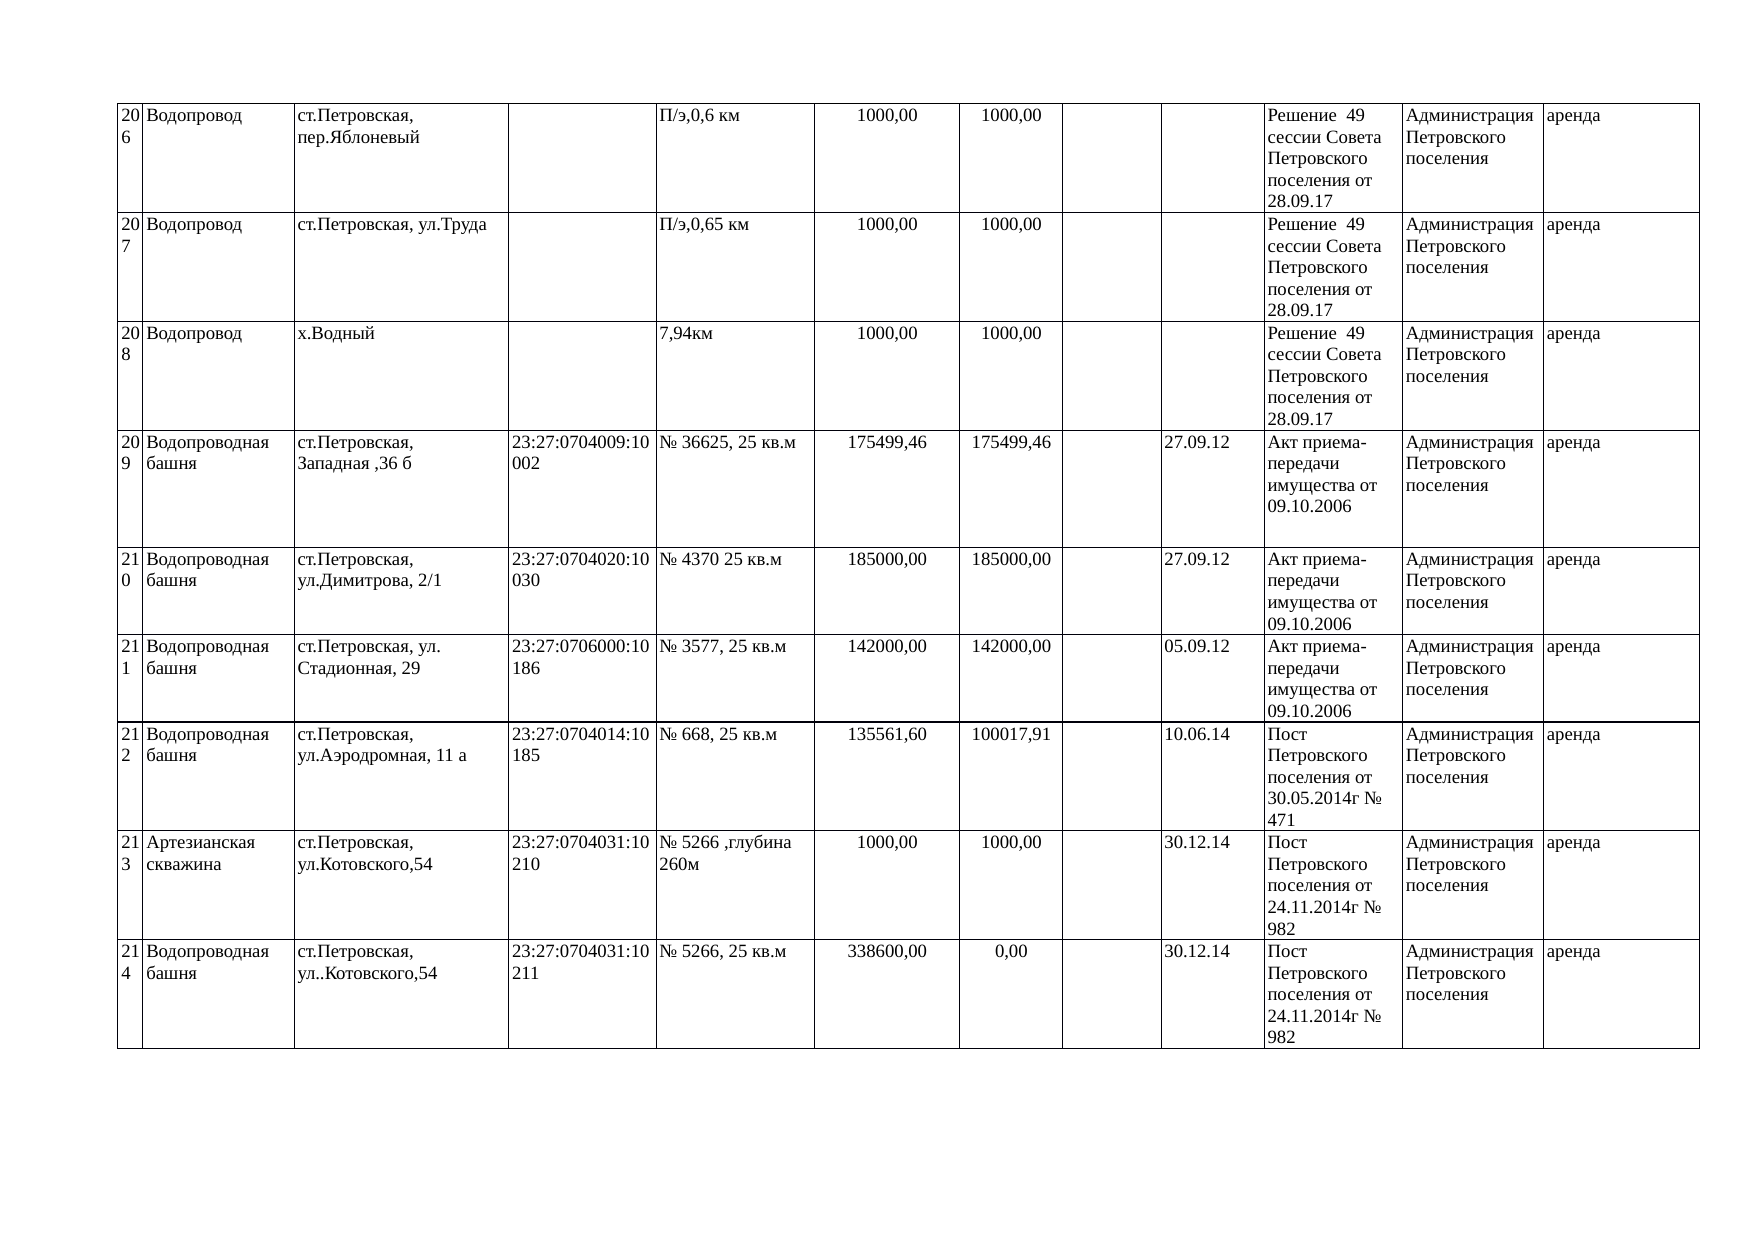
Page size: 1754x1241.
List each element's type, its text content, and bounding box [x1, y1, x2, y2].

table_cell [509, 104, 656, 212]
table_cell П/э,0,65 км [657, 213, 814, 321]
table_cell № 4370 25 кв.м [657, 548, 814, 634]
table_cell 1000,00 [815, 322, 959, 429]
table_cell 212 [118, 723, 142, 830]
table_cell 185000,00 [815, 548, 959, 634]
table_cell № 5266 ,глубина 260м [657, 831, 814, 939]
table_cell № 5266, 25 кв.м [657, 940, 814, 1048]
table_cell ст.Петровская, ул. Стадионная, 29 [295, 635, 508, 721]
table_cell аренда [1544, 322, 1699, 429]
table_cell Решение 49 сессии Совета Петровского поселения от 28.09.17 [1265, 104, 1402, 212]
table_cell 175499,46 [960, 431, 1062, 547]
table_cell ст.Петровская, ул.Аэродромная, 11 а [295, 723, 508, 830]
table_cell 135561,60 [815, 723, 959, 830]
table_cell Акт приема-передачи имущества от 09.10.2006 [1265, 635, 1402, 721]
table_cell Администрация Петровского поселения [1403, 104, 1543, 212]
table_cell 1000,00 [960, 213, 1062, 321]
table_cell ст.Петровская, пер.Яблоневый [295, 104, 508, 212]
table_cell 142000,00 [960, 635, 1062, 721]
table_cell [1063, 723, 1161, 830]
table_cell аренда [1544, 831, 1699, 939]
table_cell Пост Петровского поселения от 30.05.2014г № 471 [1265, 723, 1402, 830]
table_cell 30.12.14 [1162, 831, 1264, 939]
table_cell Администрация Петровского поселения [1403, 635, 1543, 721]
table_cell Администрация Петровского поселения [1403, 940, 1543, 1048]
table_cell 10.06.14 [1162, 723, 1264, 830]
table_cell Пост Петровского поселения от 24.11.2014г № 982 [1265, 831, 1402, 939]
table_cell [1162, 322, 1264, 429]
table_cell Администрация Петровского поселения [1403, 322, 1543, 429]
table_cell Водопроводная башня [143, 635, 294, 721]
table_cell ст.Петровская, Западная ,36 б [295, 431, 508, 547]
table_cell Администрация Петровского поселения [1403, 431, 1543, 547]
table_cell [1063, 431, 1161, 547]
table_cell № 36625, 25 кв.м [657, 431, 814, 547]
table_cell 338600,00 [815, 940, 959, 1048]
table_cell [1063, 635, 1161, 721]
table_cell Водопроводная башня [143, 548, 294, 634]
table_cell [1063, 322, 1161, 429]
table_cell 210 [118, 548, 142, 634]
table_cell Водопровод [143, 213, 294, 321]
table_cell ст.Петровская, ул.Котовского,54 [295, 831, 508, 939]
table_cell 214 [118, 940, 142, 1048]
table_cell [509, 213, 656, 321]
table_cell 30.12.14 [1162, 940, 1264, 1048]
table_cell 175499,46 [815, 431, 959, 547]
table_cell 27.09.12 [1162, 431, 1264, 547]
table_cell аренда [1544, 213, 1699, 321]
table_cell Администрация Петровского поселения [1403, 213, 1543, 321]
table_cell 211 [118, 635, 142, 721]
table_cell [1063, 548, 1161, 634]
table_cell 142000,00 [815, 635, 959, 721]
table_cell [1162, 213, 1264, 321]
table_cell Акт приема-передачи имущества от 09.10.2006 [1265, 548, 1402, 634]
table_cell 206 [118, 104, 142, 212]
table_cell [1162, 104, 1264, 212]
table_cell Администрация Петровского поселения [1403, 723, 1543, 830]
table_cell 23:27:0704009:10002 [509, 431, 656, 547]
table_cell 209 [118, 431, 142, 547]
table_cell [1063, 940, 1161, 1048]
table_cell [1063, 831, 1161, 939]
table_cell 23:27:0704014:10185 [509, 723, 656, 830]
table_cell 1000,00 [815, 213, 959, 321]
table_cell Артезианская скважина [143, 831, 294, 939]
table_cell 7,94км [657, 322, 814, 429]
table_cell 1000,00 [960, 831, 1062, 939]
table_cell Администрация Петровского поселения [1403, 831, 1543, 939]
table_cell 27.09.12 [1162, 548, 1264, 634]
table_cell 100017,91 [960, 723, 1062, 830]
table_cell Водопроводная башня [143, 940, 294, 1048]
table_cell аренда [1544, 723, 1699, 830]
table_cell Водопровод [143, 322, 294, 429]
table_cell Водопроводная башня [143, 723, 294, 830]
table_cell № 668, 25 кв.м [657, 723, 814, 830]
table_cell 23:27:0704031:10210 [509, 831, 656, 939]
table_cell 185000,00 [960, 548, 1062, 634]
table_cell 1000,00 [815, 104, 959, 212]
table_cell х.Водный [295, 322, 508, 429]
table_cell 1000,00 [815, 831, 959, 939]
table_cell аренда [1544, 431, 1699, 547]
table_cell 0,00 [960, 940, 1062, 1048]
table_cell ст.Петровская, ул..Котовского,54 [295, 940, 508, 1048]
table_cell аренда [1544, 104, 1699, 212]
table_cell [509, 322, 656, 429]
table_cell аренда [1544, 635, 1699, 721]
table_cell 23:27:0706000:10186 [509, 635, 656, 721]
table_cell 1000,00 [960, 104, 1062, 212]
table_cell П/э,0,6 км [657, 104, 814, 212]
table_cell 208 [118, 322, 142, 429]
table_cell Водопроводная башня [143, 431, 294, 547]
table_cell [1063, 213, 1161, 321]
table_cell Решение 49 сессии Совета Петровского поселения от 28.09.17 [1265, 213, 1402, 321]
table_cell 1000,00 [960, 322, 1062, 429]
table_cell Пост Петровского поселения от 24.11.2014г № 982 [1265, 940, 1402, 1048]
table_cell № 3577, 25 кв.м [657, 635, 814, 721]
table_cell Администрация Петровского поселения [1403, 548, 1543, 634]
table_cell ст.Петровская, ул.Димитрова, 2/1 [295, 548, 508, 634]
table_cell Решение 49 сессии Совета Петровского поселения от 28.09.17 [1265, 322, 1402, 429]
table_cell 23:27:0704031:10211 [509, 940, 656, 1048]
table_cell 23:27:0704020:10030 [509, 548, 656, 634]
table_cell Акт приема-передачи имущества от 09.10.2006 [1265, 431, 1402, 547]
table_cell 207 [118, 213, 142, 321]
table_cell Водопровод [143, 104, 294, 212]
table_cell аренда [1544, 548, 1699, 634]
table_cell 05.09.12 [1162, 635, 1264, 721]
table_cell [1063, 104, 1161, 212]
table_cell 213 [118, 831, 142, 939]
table_cell аренда [1544, 940, 1699, 1048]
table_cell ст.Петровская, ул.Труда [295, 213, 508, 321]
